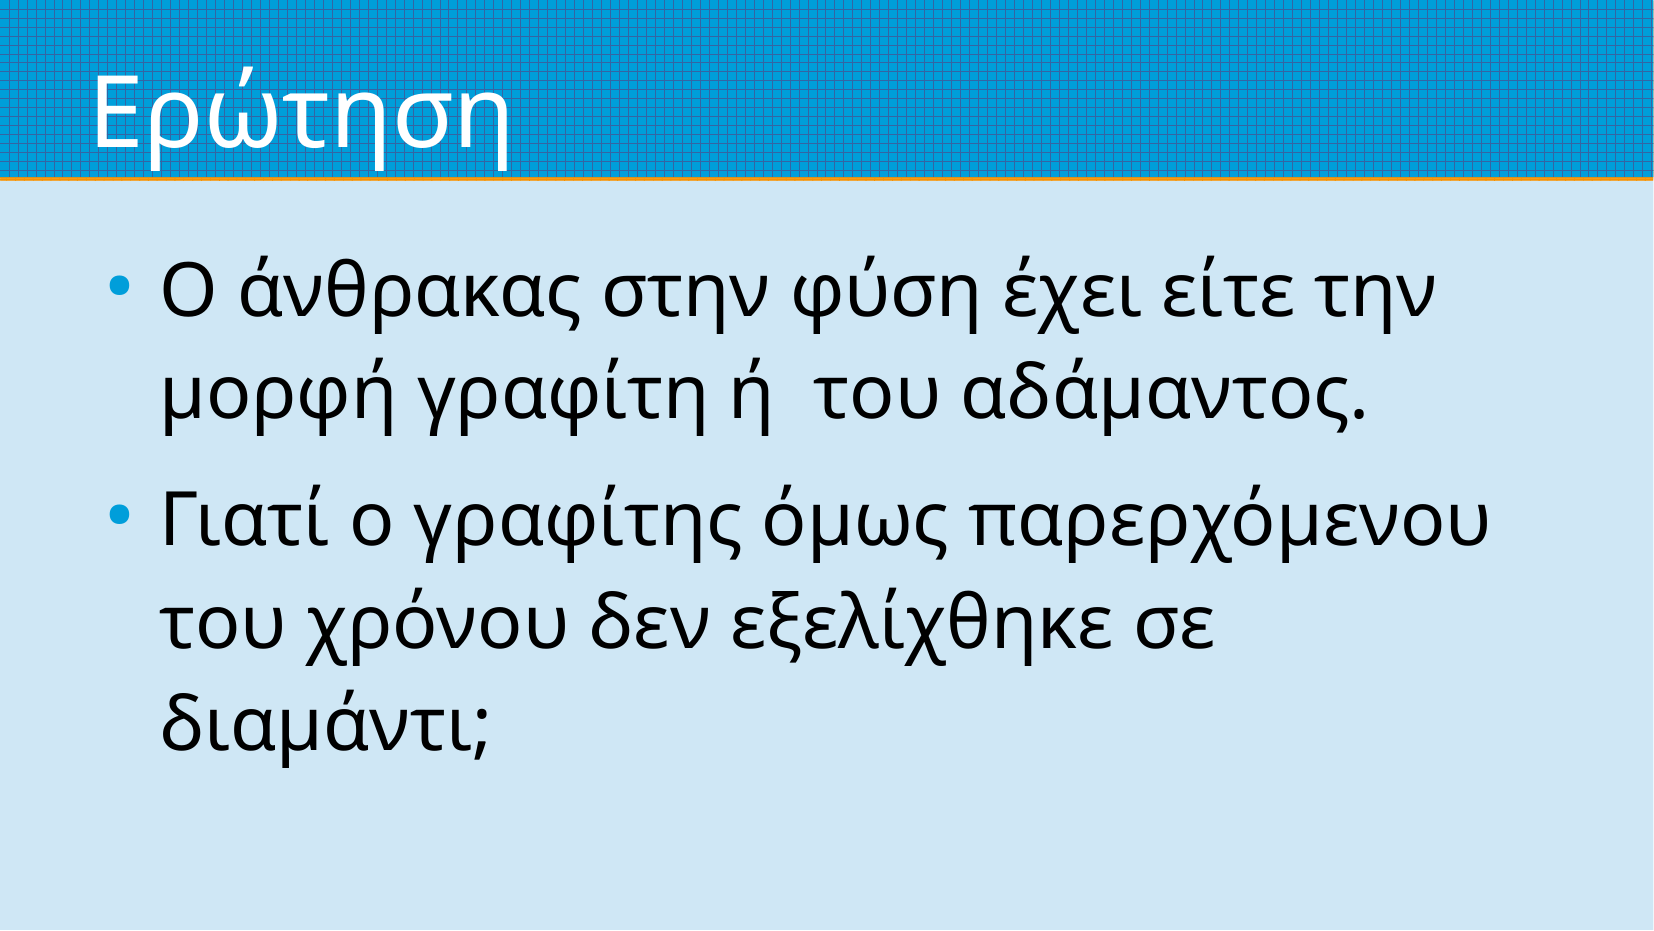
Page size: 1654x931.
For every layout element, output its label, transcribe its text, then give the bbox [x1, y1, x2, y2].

list Ο άνθρακας στην φύση έχει είτε την μορφή γραφίτη ή του αδάμαντος. Γιατί ο γραφίτης όμως παρερχόμενου του χρόνου δεν εξελίχθηκε σε διαμάντι; [88, 236, 1565, 813]
title Ερώτηση [88, 14, 1565, 178]
